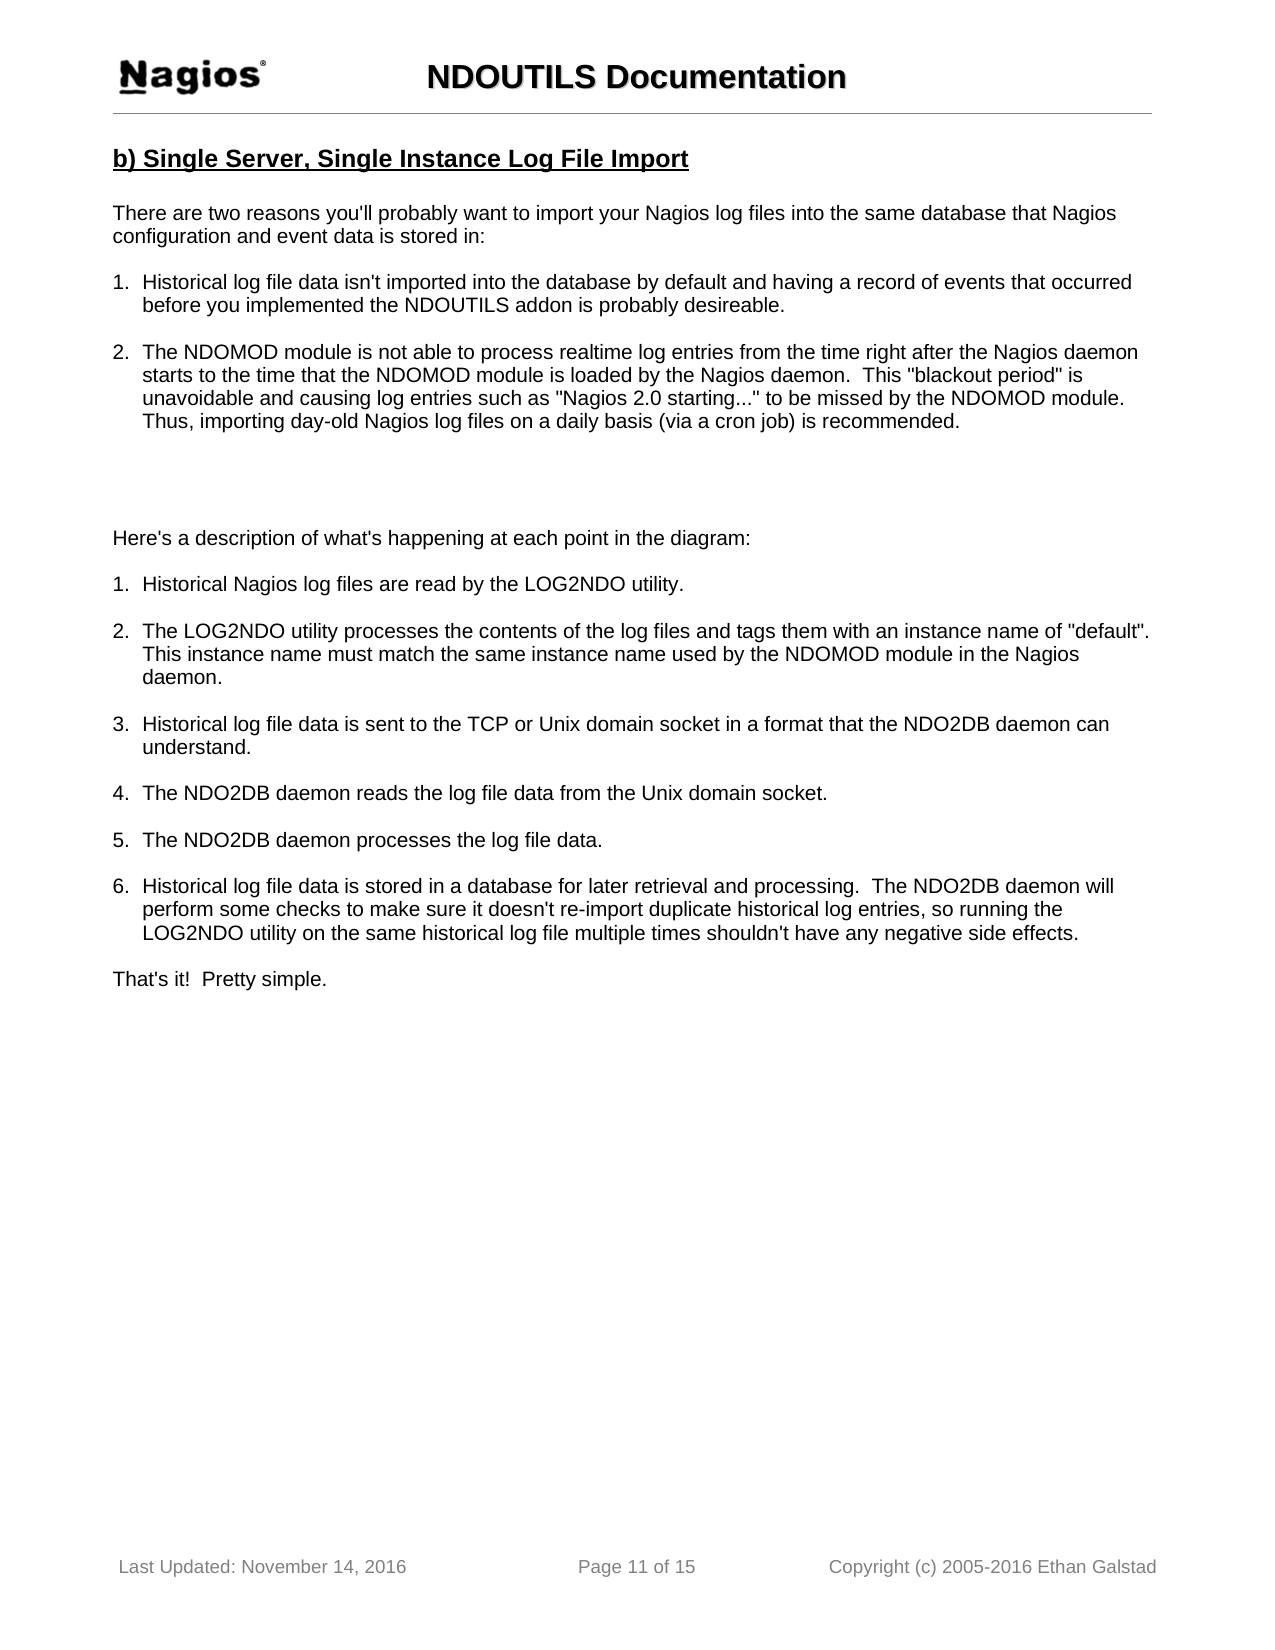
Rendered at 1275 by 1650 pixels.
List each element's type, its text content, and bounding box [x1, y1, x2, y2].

list Historical log file data is sent to the TCP or Unix domain socket in a format that the NDO2DB daemon can understand. [112, 712, 1162, 759]
picture [118, 58, 268, 96]
list Historical log file data is stored in a database for later retrieval and processing. The NDO2DB daemon will perform some checks to make sure it doesn't re-import duplicate historical log entries, so running the LOG2NDO utility on the same historical log file multiple times shouldn't have any negative side effects. [112, 875, 1162, 944]
text Here's a description of what's happening at each point in the diagram: [112, 526, 1162, 549]
list The NDO2DB daemon processes the log file data. [112, 828, 1162, 852]
list Historical log file data isn't imported into the database by default and having a record of events that occurred before you implemented the NDOUTILS addon is probably desireable. [112, 271, 1162, 317]
list The NDO2DB daemon reads the log file data from the Unix domain socket. [112, 782, 1162, 805]
text That's it! Pretty simple. [112, 968, 1162, 991]
list The LOG2NDO utility processes the contents of the log files and tags them with an instance name of "default". This instance name must match the same instance name used by the NDOMOD module in the Nagios daemon. [112, 619, 1162, 689]
list Historical Nagios log files are read by the LOG2NDO utility. [112, 573, 1162, 596]
list The NDOMOD module is not able to process realtime log entries from the time right after the Nagios daemon starts to the time that the NDOMOD module is loaded by the Nagios daemon. This "blackout period" is unavoidable and causing log entries such as "Nagios 2.0 starting..." to be missed by the NDOMOD module. Thus, importing day-old Nagios log files on a daily basis (via a cron job) is recommended. [112, 341, 1162, 433]
text There are two reasons you'll probably want to import your Nagios log files into the same database that Nagios configuration and event data is stored in: [112, 201, 1162, 248]
text b) Single Server, Single Instance Log File Import [112, 145, 1162, 173]
